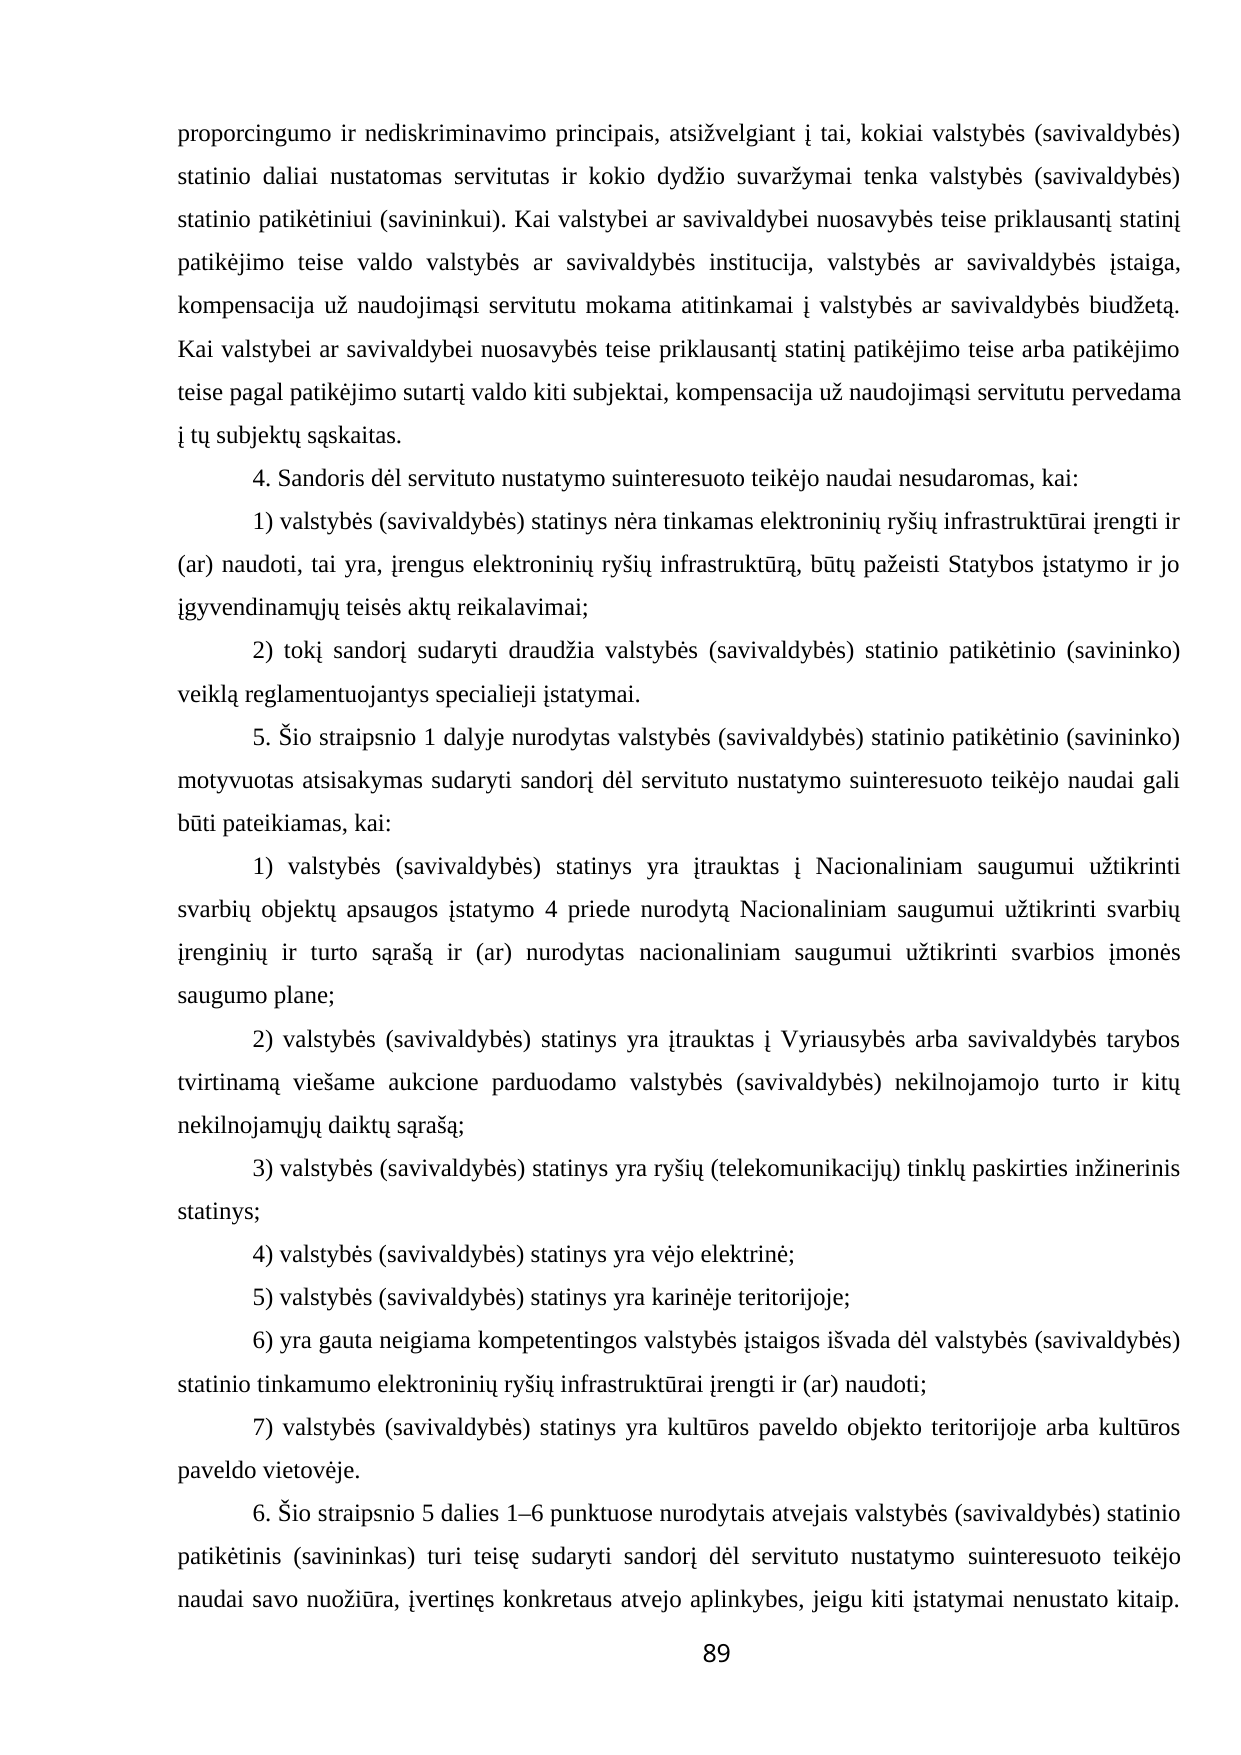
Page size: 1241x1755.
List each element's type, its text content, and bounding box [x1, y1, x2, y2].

text 7) valstybės (savivaldybės) statinys yra kultūros paveldo objekto teritorijoje arba kultūros paveldo vietovėje. [177, 1412, 1181, 1484]
text 5) valstybės (savivaldybės) statinys yra karinėje teritorijoje; [177, 1282, 1181, 1311]
text proporcingumo ir nediskriminavimo principais, atsižvelgiant į tai, kokiai valstybės (savivaldybės) statinio daliai nustatomas servitutas ir kokio dydžio suvaržymai tenka valstybės (savivaldybės) statinio patikėtiniui (savininkui). Kai valstybei ar savivaldybei nuosavybės teise priklausantį statinį patikėjimo teise valdo valstybės ar savivaldybės institucija, valstybės ar savivaldybės įstaiga, kompensacija už naudojimąsi servitutu mokama atitinkamai į valstybės ar savivaldybės biudžetą. Kai valstybei ar savivaldybei nuosavybės teise priklausantį statinį patikėjimo teise arba patikėjimo teise pagal patikėjimo sutartį valdo kiti subjektai, kompensacija už naudojimąsi servitutu pervedama į tų subjektų sąskaitas. [177, 118, 1181, 449]
text 6) yra gauta neigiama kompetentingos valstybės įstaigos išvada dėl valstybės (savivaldybės) statinio tinkamumo elektroninių ryšių infrastruktūrai įrengti ir (ar) naudoti; [177, 1326, 1181, 1397]
text 5. Šio straipsnio 1 dalyje nurodytas valstybės (savivaldybės) statinio patikėtinio (savininko) motyvuotas atsisakymas sudaryti sandorį dėl servituto nustatymo suinteresuoto teikėjo naudai gali būti pateikiamas, kai: [177, 722, 1181, 837]
text 4) valstybės (savivaldybės) statinys yra vėjo elektrinė; [177, 1239, 1181, 1268]
text 1) valstybės (savivaldybės) statinys nėra tinkamas elektroninių ryšių infrastruktūrai įrengti ir (ar) naudoti, tai yra, įrengus elektroninių ryšių infrastruktūrą, būtų pažeisti Statybos įstatymo ir jo įgyvendinamųjų teisės aktų reikalavimai; [177, 506, 1181, 621]
text 3) valstybės (savivaldybės) statinys yra ryšių (telekomunikacijų) tinklų paskirties inžinerinis statinys; [177, 1153, 1181, 1225]
text 1) valstybės (savivaldybės) statinys yra įtrauktas į Nacionaliniam saugumui užtikrinti svarbių objektų apsaugos įstatymo 4 priede nurodytą Nacionaliniam saugumui užtikrinti svarbių įrenginių ir turto sąrašą ir (ar) nurodytas nacionaliniam saugumui užtikrinti svarbios įmonės saugumo plane; [177, 851, 1181, 1009]
text 4. Sandoris dėl servituto nustatymo suinteresuoto teikėjo naudai nesudaromas, kai: [177, 463, 1181, 492]
text 2) tokį sandorį sudaryti draudžia valstybės (savivaldybės) statinio patikėtinio (savininko) veiklą reglamentuojantys specialieji įstatymai. [177, 636, 1181, 707]
text 2) valstybės (savivaldybės) statinys yra įtrauktas į Vyriausybės arba savivaldybės tarybos tvirtinamą viešame aukcione parduodamo valstybės (savivaldybės) nekilnojamojo turto ir kitų nekilnojamųjų daiktų sąrašą; [177, 1024, 1181, 1139]
text 6. Šio straipsnio 5 dalies 1–6 punktuose nurodytais atvejais valstybės (savivaldybės) statinio patikėtinis (savininkas) turi teisę sudaryti sandorį dėl servituto nustatymo suinteresuoto teikėjo naudai savo nuožiūra, įvertinęs konkretaus atvejo aplinkybes, jeigu kiti įstatymai nenustato kitaip. [177, 1498, 1181, 1613]
